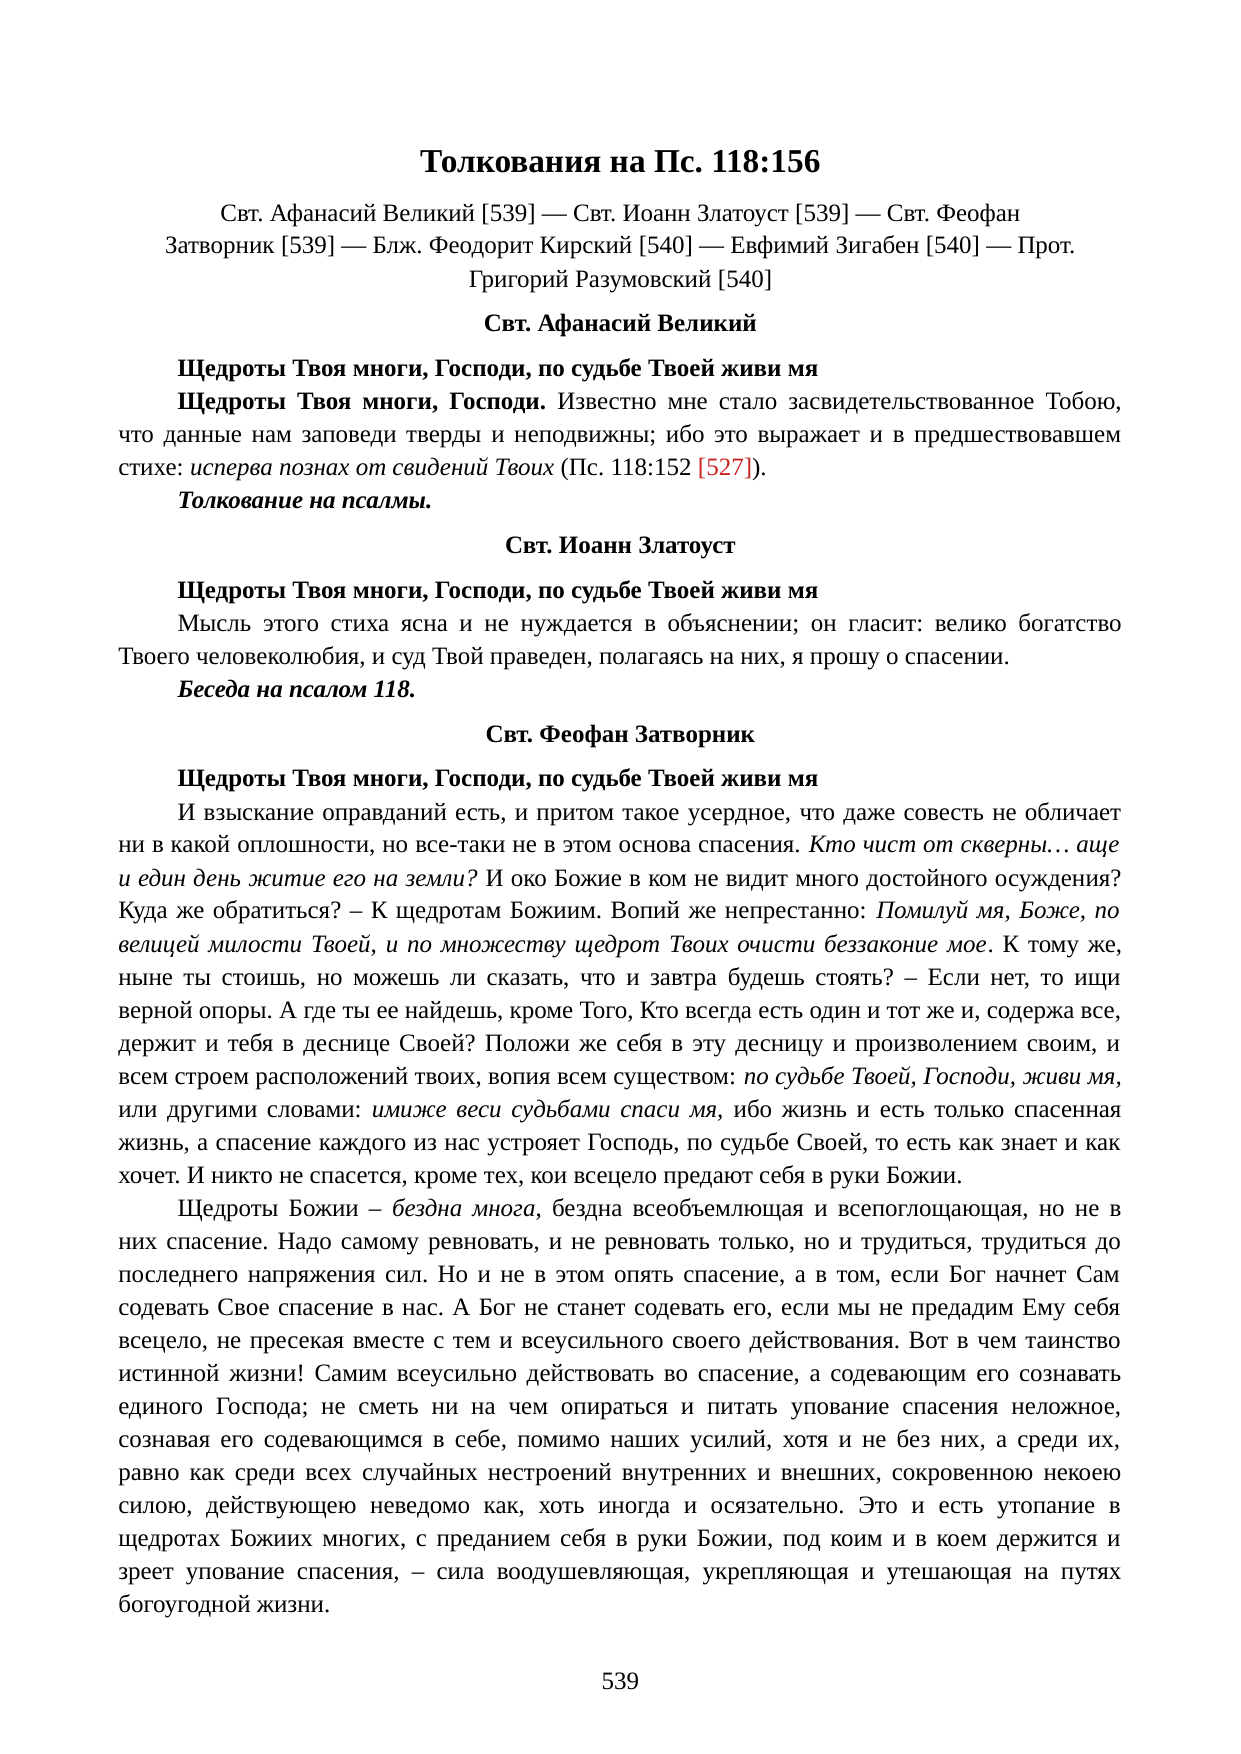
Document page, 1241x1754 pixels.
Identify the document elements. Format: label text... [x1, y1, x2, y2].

text Щедроты Твоя многи, Господи, по судьбе Твоей живи мя [118, 353, 1122, 382]
text Свт. Афанасий Великий [539] — Свт. Иоанн Златоуст [539] — Свт. Феофан Затворник [539] — Блж. Феодорит Кирский [540] — Евфимий Зигабен [540] — Прот. Григорий Разумовский [540] [118, 198, 1122, 292]
subtitle Свт. Иоанн Златоуст [118, 530, 1122, 559]
text И взыскание оправданий есть, и притом такое усердное, что даже совесть не обличает ни в какой оплошности, но все-таки не в этом основа спасения. Кто чист от скверны… аще и един день житие его на земли? И око Божие в ком не видит много достойного осуждения? Куда же обратиться? – К щедротам Божиим. Вопий же непрестанно: Помилуй мя, Боже, по велицей милости Твоей, и по множеству щедрот Твоих очисти беззаконие мое. К тому же, ныне ты стоишь, но можешь ли сказать, что и завтра будешь стоять? – Если нет, то ищи верной опоры. А где ты ее найдешь, кроме Того, Кто всегда есть один и тот же и, содержа все, держит и тебя в деснице Своей? Положи же себя в эту десницу и произволением своим, и всем строем расположений твоих, вопия всем существом: по судьбе Твоей, Господи, живи мя, или другими словами: имиже веси судьбами спаси мя, ибо жизнь и есть только спасенная жизнь, а спасение каждого из нас устрояет Господь, по судьбе Своей, то есть как знает и как хочет. И никто не спасется, кроме тех, кои всецело предают себя в руки Божии. [118, 797, 1122, 1188]
subtitle Свт. Феофан Затворник [118, 719, 1122, 747]
subtitle Свт. Афанасий Великий [118, 308, 1122, 337]
text Беседа на псалом 118. [118, 674, 1122, 703]
text Щедроты Божии – бездна многа, бездна всеобъемлющая и всепоглощающая, но не в них спасение. Надо самому ревновать, и не ревновать только, но и трудиться, трудиться до последнего напряжения сил. Но и не в этом опять спасение, а в том, если Бог начнет Сам содевать Свое спасение в нас. А Бог не станет содевать его, если мы не предадим Ему себя всецело, не пресекая вместе с тем и всеусильного своего действования. Вот в чем таинство истинной жизни! Самим всеусильно действовать во спасение, а содевающим его сознавать единого Господа; не сметь ни на чем опираться и питать упование спасения неложное, сознавая его содевающимся в себе, помимо наших усилий, хотя и не без них, а среди их, равно как среди всех случайных нестроений внутренних и внешних, сокровенною некоею силою, действующею неведомо как, хоть иногда и осязательно. Это и есть утопание в щедротах Божиих многих, с преданием себя в руки Божии, под коим и в коем держится и зреет упование спасения, – сила воодушевляющая, укрепляющая и утешающая на путях богоугодной жизни. [118, 1193, 1122, 1618]
text Щедроты Твоя многи, Господи. Известно мне стало засвидетельствованное Тобою, что данные нам заповеди тверды и неподвижны; ибо это выражает и в предшествовавшем стихе: исперва познах от свидений Твоих (Пс. 118:152 [527]). [118, 386, 1122, 481]
subtitle Толкования на Пс. 118:156 [118, 142, 1122, 180]
text Толкование на псалмы. [118, 485, 1122, 514]
text Щедроты Твоя многи, Господи, по судьбе Твоей живи мя [118, 575, 1122, 604]
text Мысль этого стиха ясна и не нуж­дается в объяснении; он гласит: велико богатство Твоего челове­колюбия, и суд Твой праведен, полагаясь на них, я прошу о спа­сении. [118, 608, 1122, 670]
text Щедроты Твоя многи, Господи, по судьбе Твоей живи мя [118, 763, 1122, 792]
